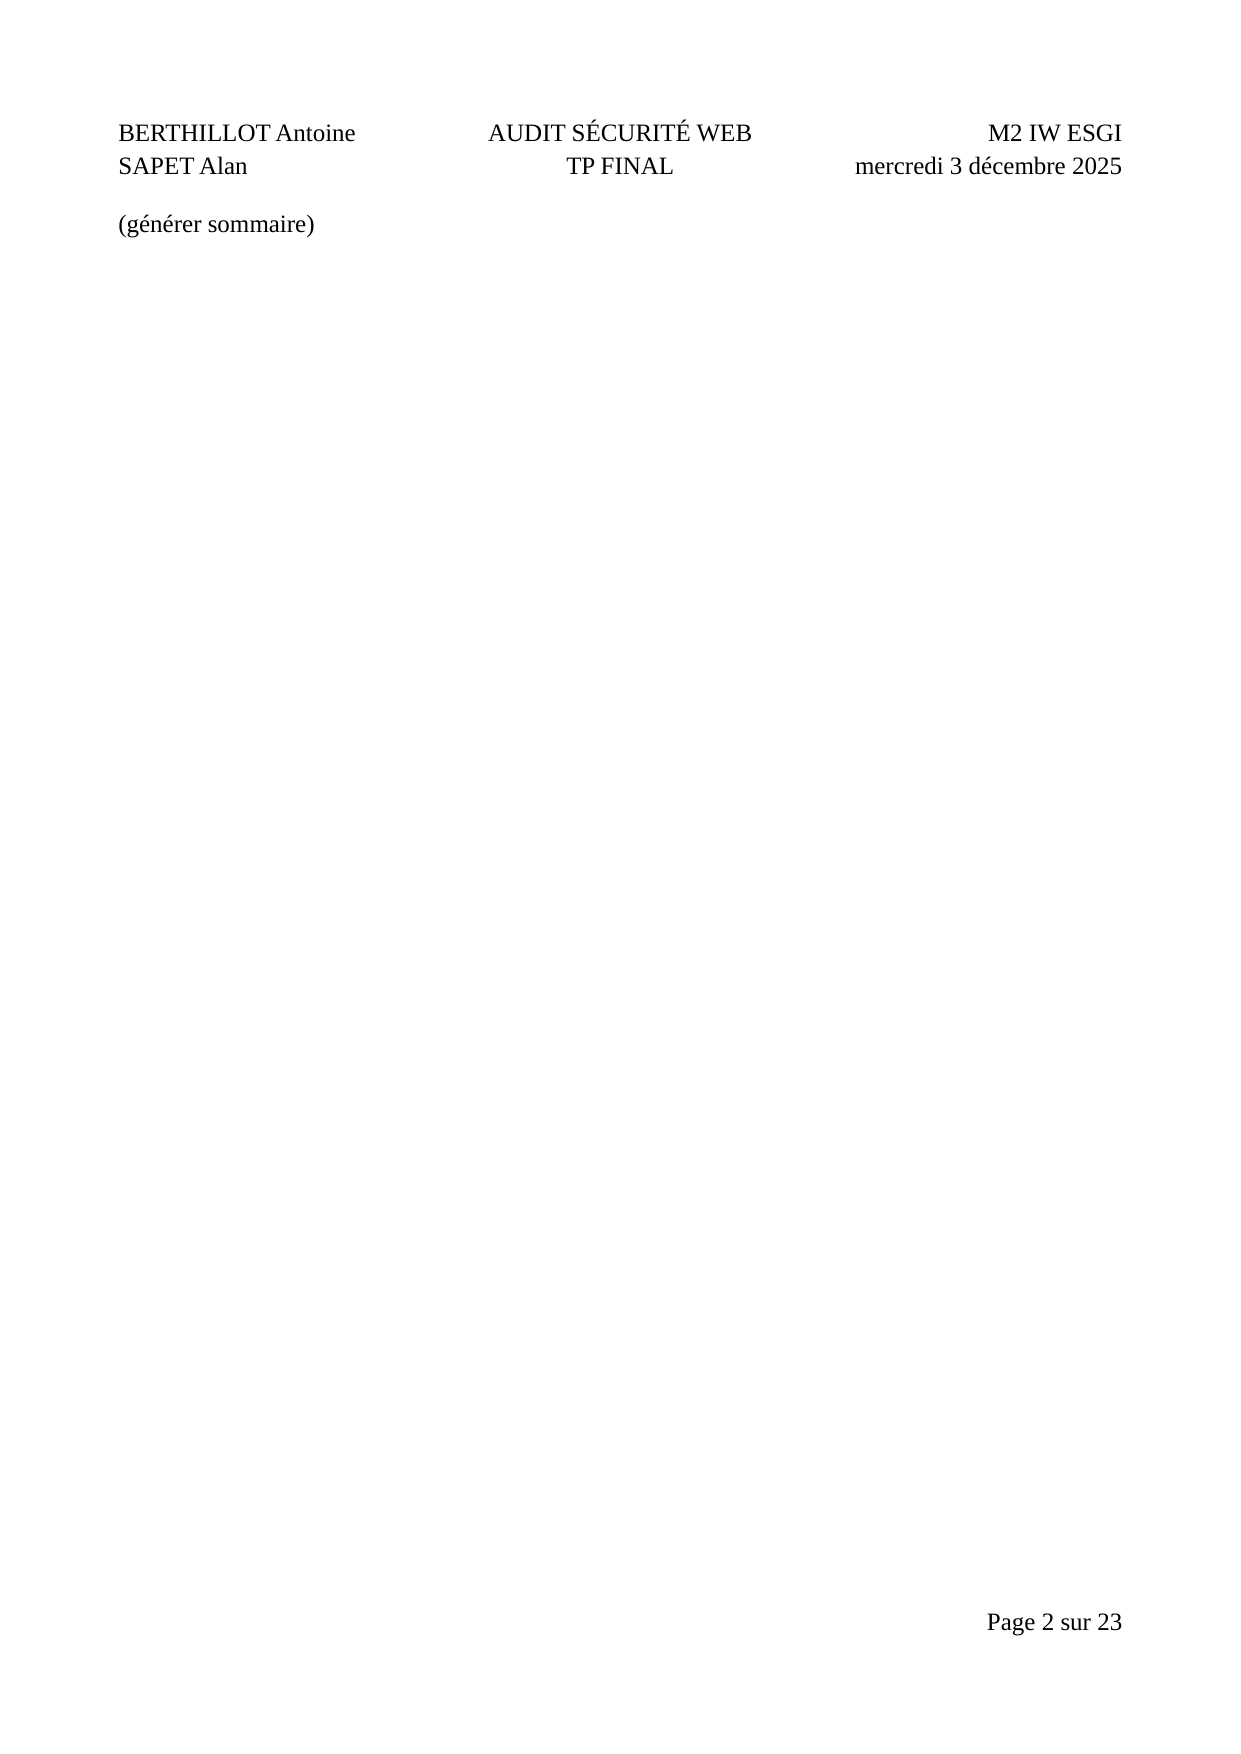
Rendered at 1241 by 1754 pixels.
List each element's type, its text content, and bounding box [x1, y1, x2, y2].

text (générer sommaire) [118, 209, 1122, 238]
